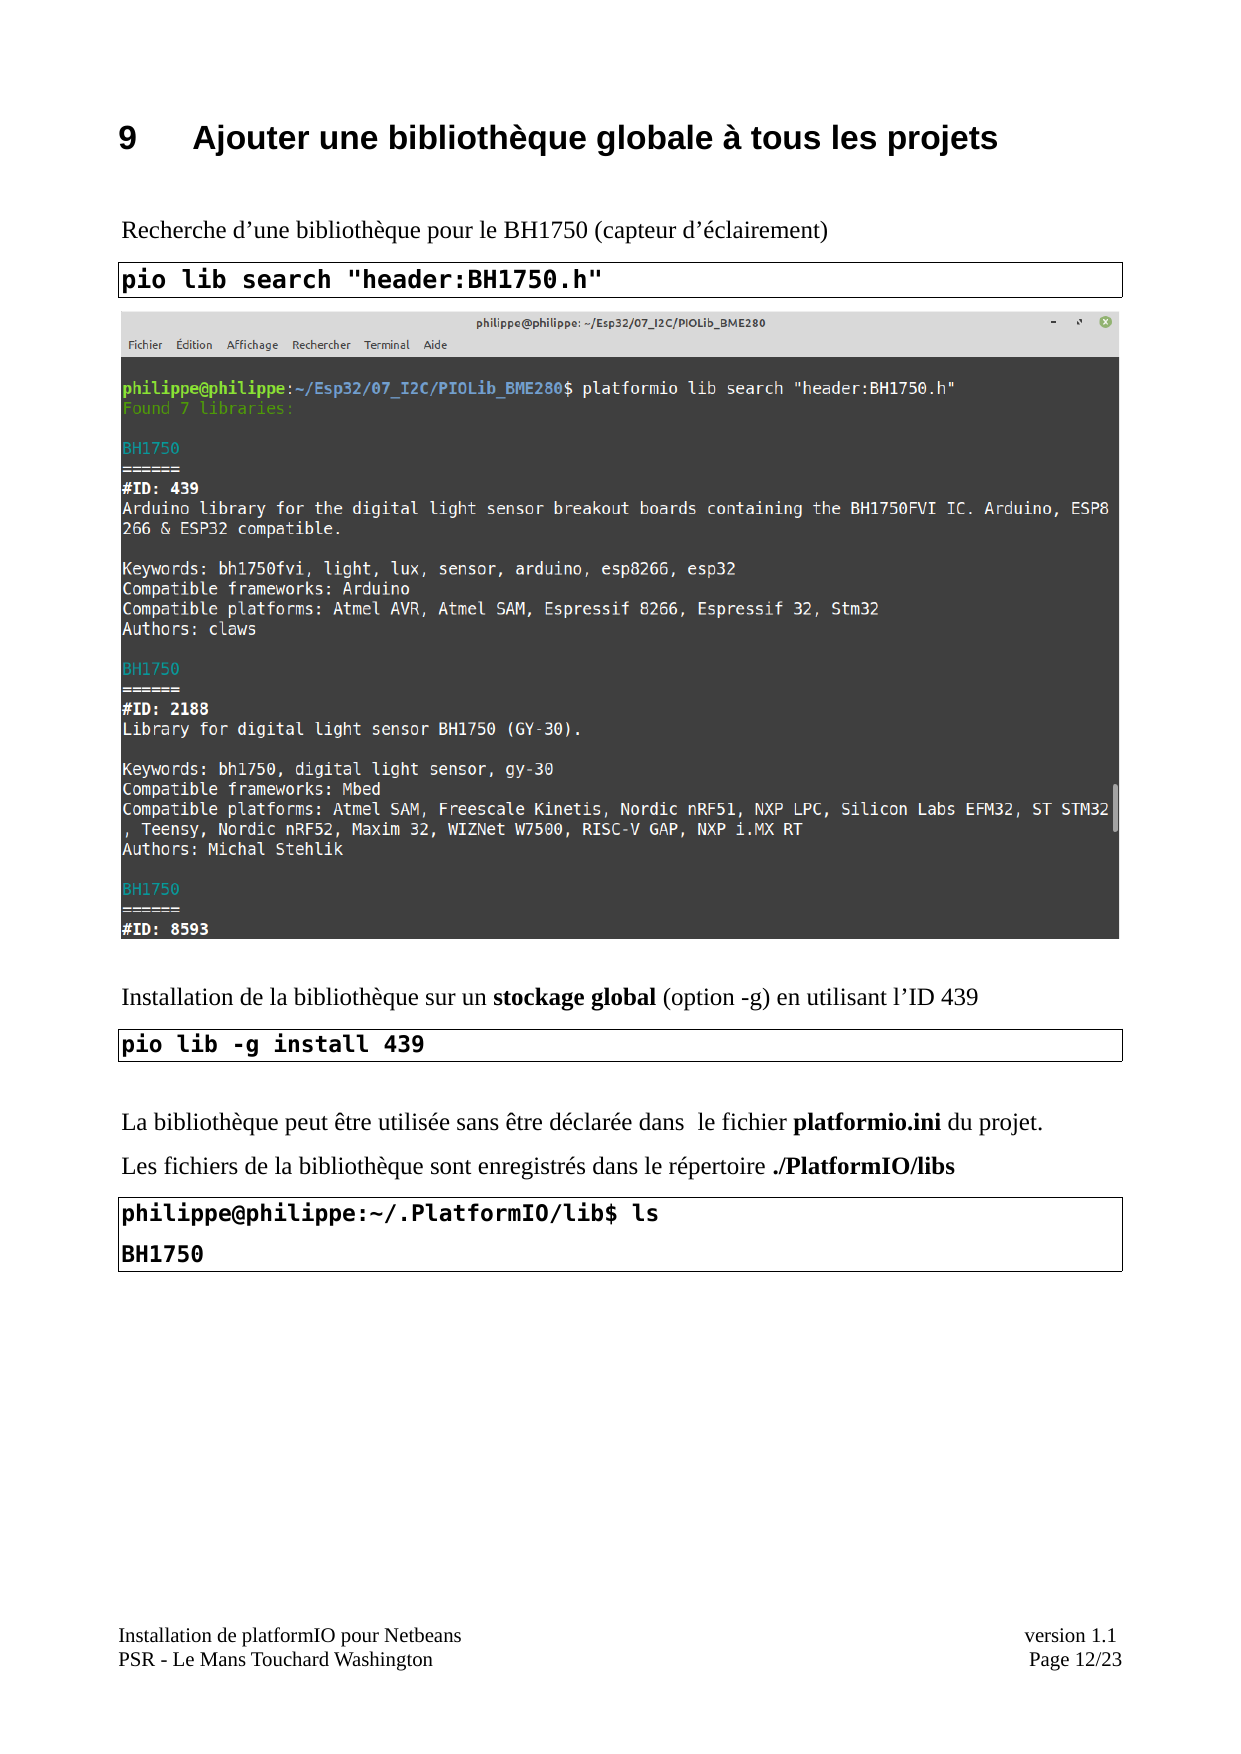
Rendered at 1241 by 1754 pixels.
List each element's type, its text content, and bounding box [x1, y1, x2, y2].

text pio lib -g install 439 [119, 1030, 1122, 1061]
text Installation de la bibliothèque sur un stockage global (option -g) en utilisant l’ID 439 [118, 979, 1122, 1014]
text La bibliothèque peut être utilisée sans être déclarée dans le fichier platformio.ini du projet. [118, 1104, 1122, 1136]
text Les fichiers de la bibliothèque sont enregistrés dans le répertoire ./PlatformIO/libs [118, 1148, 1122, 1182]
text BH1750 [119, 1238, 1122, 1271]
text pio lib search "header:BH1750.h" [119, 263, 1122, 297]
subtitle Ajouter une bibliothèque globale à tous les projets [118, 118, 1122, 157]
text philippe@philippe:~/.PlatformIO/lib$ ls [119, 1198, 1122, 1227]
picture [121, 311, 1120, 939]
text Recherche d’une bibliothèque pour le BH1750 (capteur d’éclairement) [118, 213, 1122, 247]
